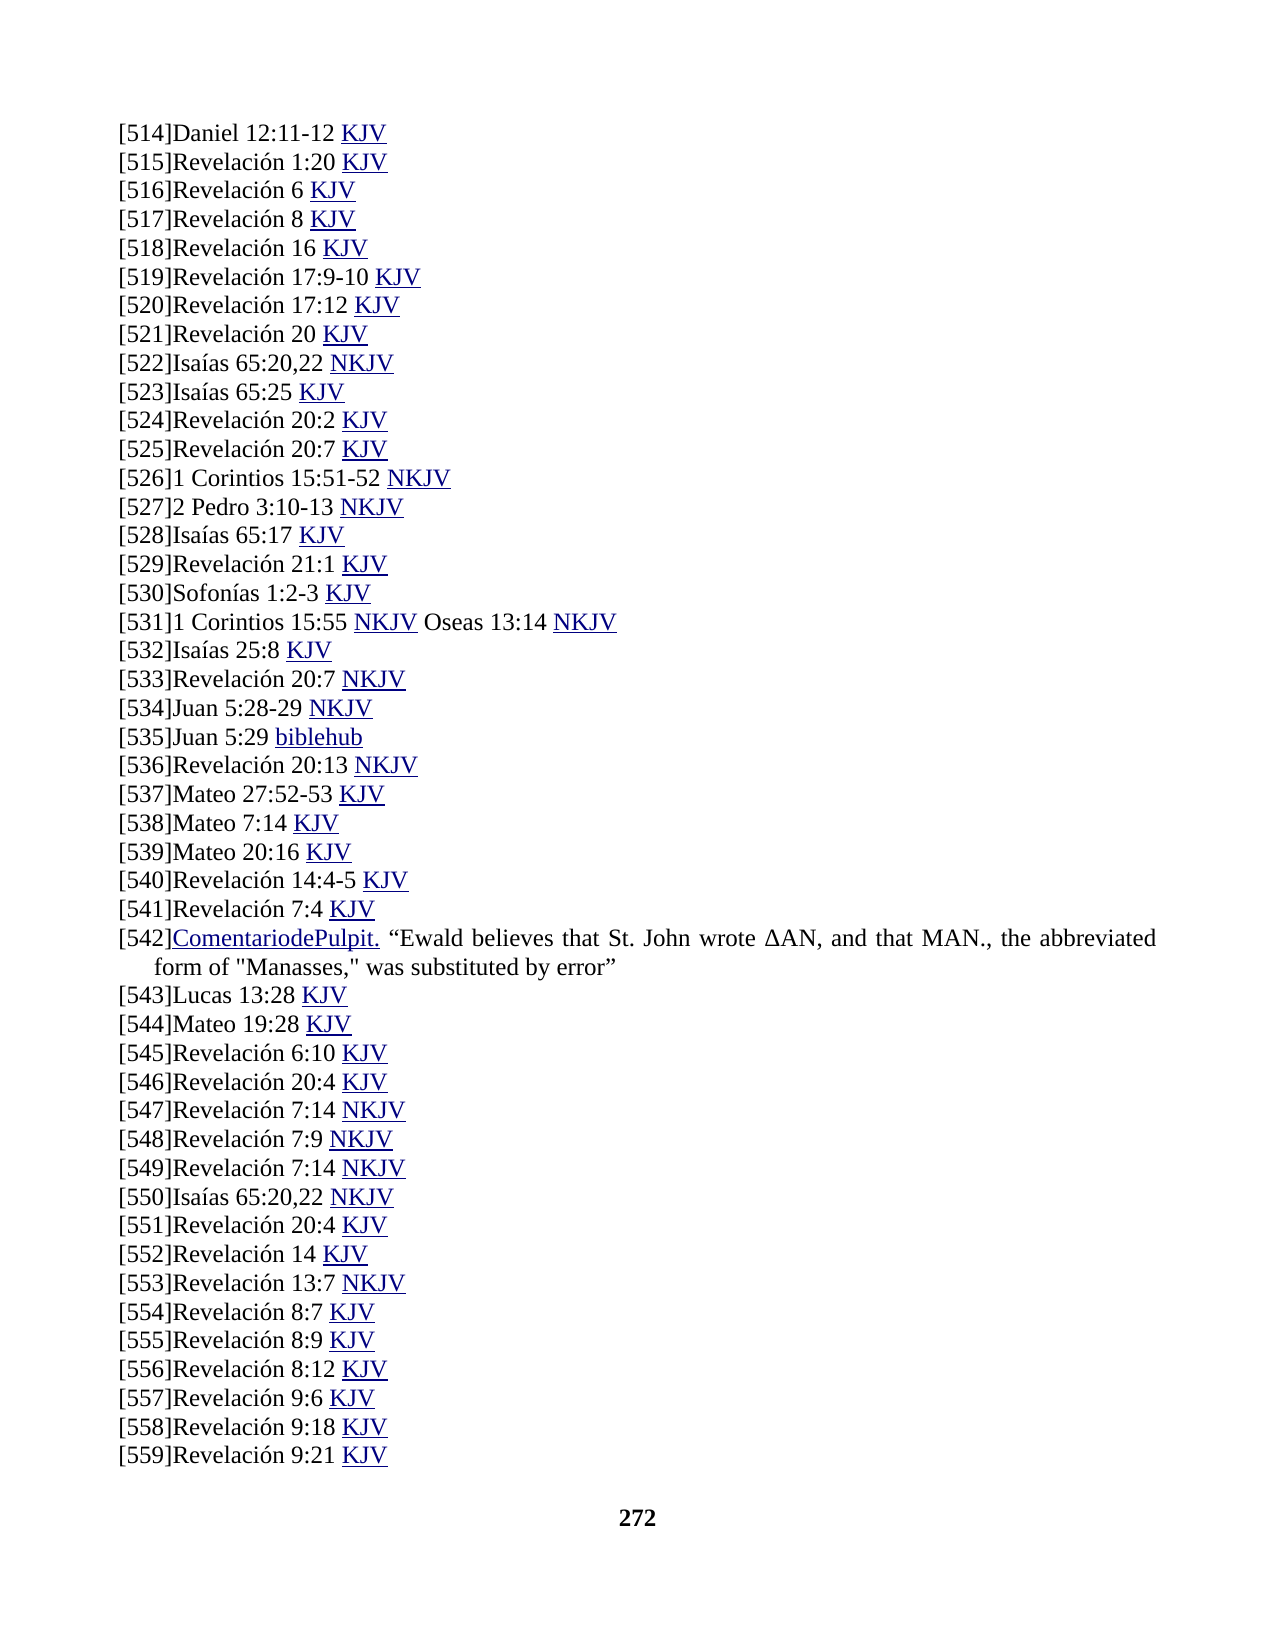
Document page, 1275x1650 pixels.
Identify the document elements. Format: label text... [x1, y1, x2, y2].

text Revelación 14:4-5 KJV [118, 866, 1157, 894]
text Isaías 65:20,22 NKJV [118, 1182, 1157, 1211]
text Revelación 8 KJV [118, 204, 1157, 233]
text Isaías 25:8 KJV [118, 636, 1157, 664]
text Isaías 65:17 KJV [118, 521, 1157, 549]
text Sofonías 1:2-3 KJV [118, 578, 1157, 607]
text 1 Corintios 15:51-52 NKJV [118, 463, 1157, 492]
text Revelación 7:14 NKJV [118, 1153, 1157, 1182]
text Revelación 17:12 KJV [118, 291, 1157, 319]
text Revelación 8:9 KJV [118, 1326, 1157, 1354]
text Revelación 8:7 KJV [118, 1297, 1157, 1326]
text Revelación 17:9-10 KJV [118, 262, 1157, 291]
text Revelación 21:1 KJV [118, 549, 1157, 578]
text Revelación 7:9 NKJV [118, 1124, 1157, 1153]
text Revelación 20:7 NKJV [118, 664, 1157, 693]
text Revelación 6 KJV [118, 176, 1157, 204]
text Revelación 20:4 KJV [118, 1067, 1157, 1096]
text Revelación 6:10 KJV [118, 1038, 1157, 1067]
text Juan 5:29 biblehub [118, 722, 1157, 751]
text Revelación 7:4 KJV [118, 894, 1157, 923]
text Daniel 12:11-12 KJV [118, 118, 1157, 147]
text Revelación 1:20 KJV [118, 147, 1157, 176]
text Isaías 65:25 KJV [118, 377, 1157, 406]
text Revelación 9:6 KJV [118, 1383, 1157, 1412]
text Revelación 20:2 KJV [118, 406, 1157, 434]
text Mateo 20:16 KJV [118, 837, 1157, 866]
text Revelación 20:4 KJV [118, 1211, 1157, 1239]
text Mateo 19:28 KJV [118, 1009, 1157, 1038]
text 2 Pedro 3:10-13 NKJV [118, 492, 1157, 521]
text Juan 5:28-29 NKJV [118, 693, 1157, 722]
text Isaías 65:20,22 NKJV [118, 348, 1157, 377]
text Revelación 7:14 NKJV [118, 1096, 1157, 1124]
text Revelación 20 KJV [118, 319, 1157, 348]
text Revelación 20:13 NKJV [118, 751, 1157, 779]
text ComentariodePulpit. “Ewald believes that St. John wrote ΔΑΝ, and that MAN., the abbreviated form of "Manasses," was substituted by error” [118, 923, 1157, 981]
text Lucas 13:28 KJV [118, 981, 1157, 1009]
text 1 Corintios 15:55 NKJV Oseas 13:14 NKJV [118, 607, 1157, 636]
text Mateo 27:52-53 KJV [118, 779, 1157, 808]
text Revelación 14 KJV [118, 1239, 1157, 1268]
text Revelación 9:21 KJV [118, 1441, 1157, 1469]
text Mateo 7:14 KJV [118, 808, 1157, 837]
text Revelación 20:7 KJV [118, 434, 1157, 463]
text Revelación 9:18 KJV [118, 1412, 1157, 1441]
text Revelación 8:12 KJV [118, 1354, 1157, 1383]
text Revelación 13:7 NKJV [118, 1268, 1157, 1297]
text Revelación 16 KJV [118, 233, 1157, 262]
